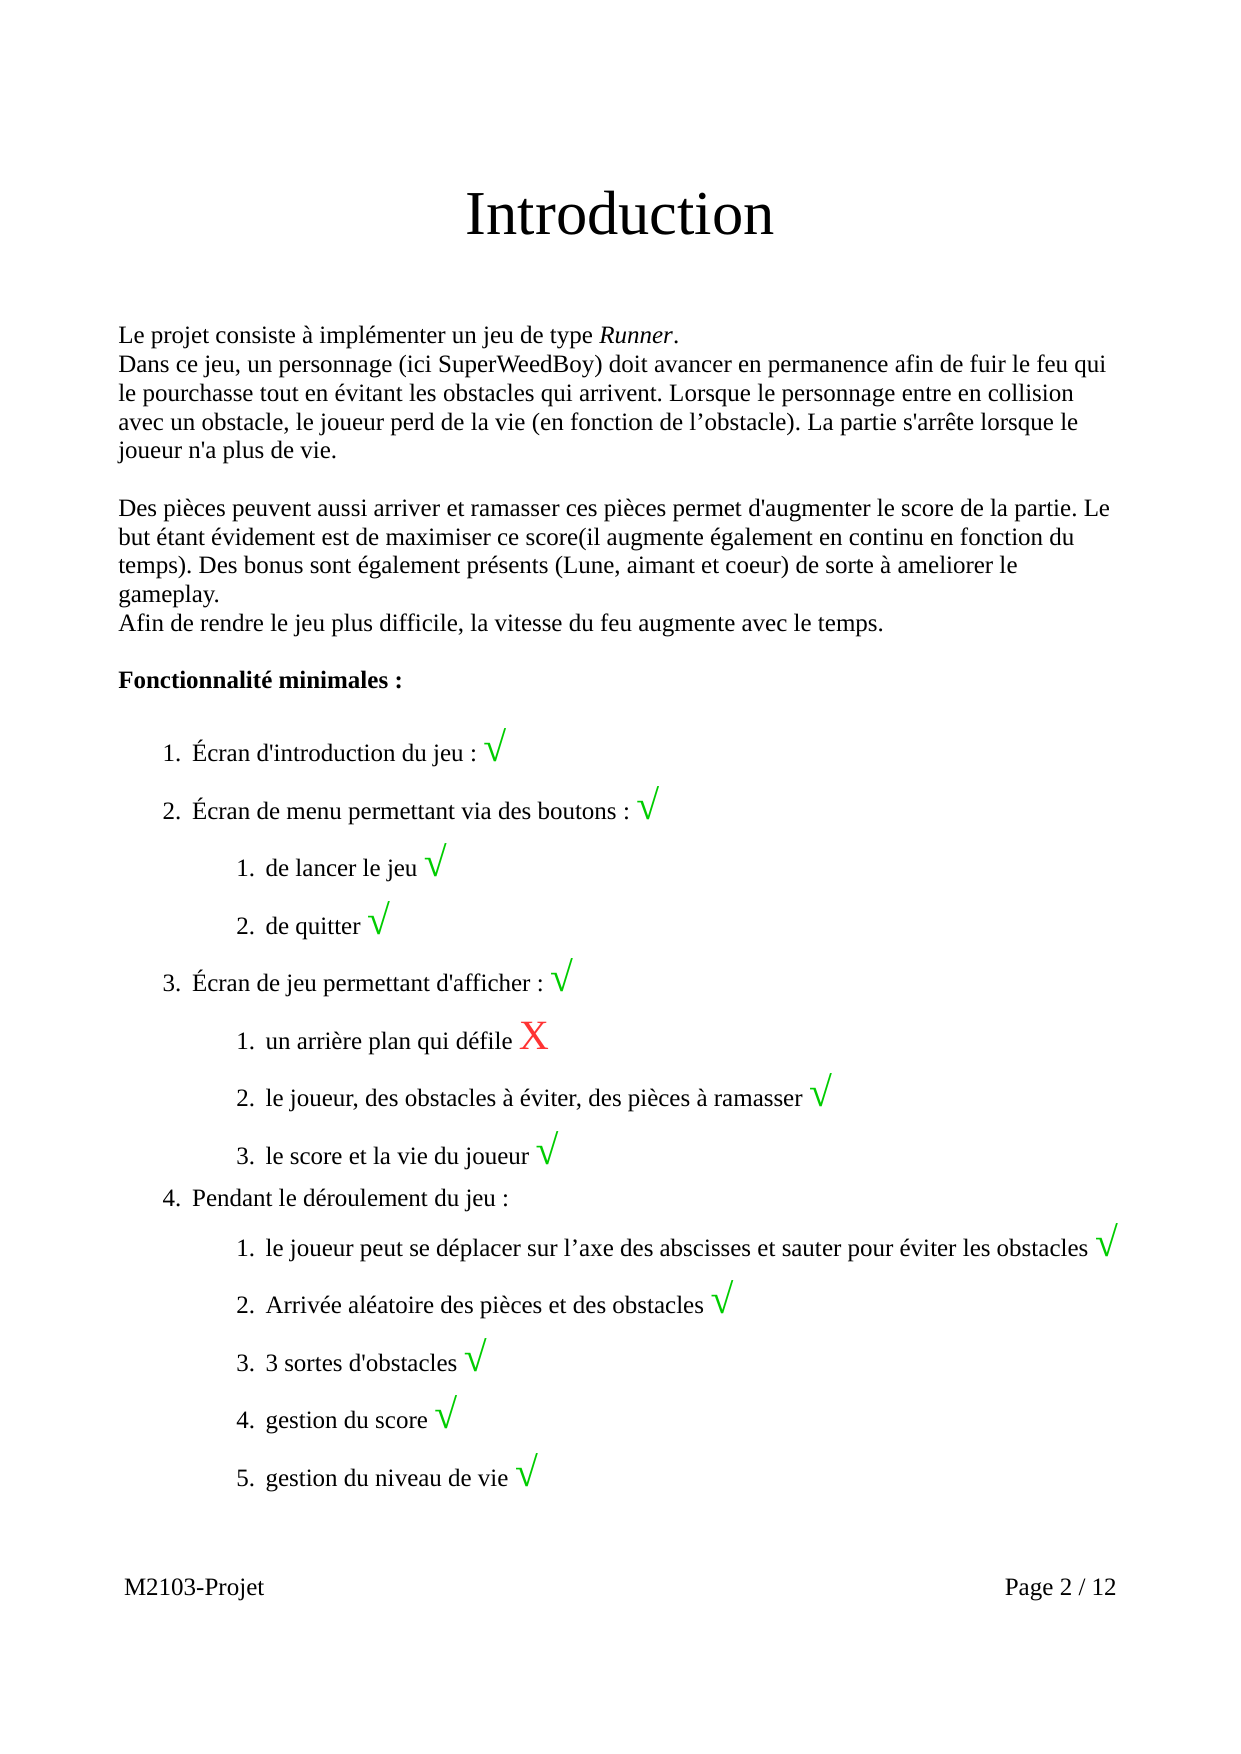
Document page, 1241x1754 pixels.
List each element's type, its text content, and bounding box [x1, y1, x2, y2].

list Écran d'introduction du jeu : √ [162, 723, 1122, 771]
list Arrivée aléatoire des pièces et des obstacles √ [236, 1275, 1122, 1323]
text Le projet consiste à implémenter un jeu de type Runner. Dans ce jeu, un personnage (ici SuperWeedBoy) doit avancer en permanence afin de fuir le feu qui le pourchasse tout en évitant les obstacles qui arrivent. Lorsque le personnage entre en collision avec un obstacle, le joueur perd de la vie (en fonction de l’obstacle). La partie s'arrête lorsque le joueur n'a plus de vie. Des pièces peuvent aussi arriver et ramasser ces pièces permet d'augmenter le score de la partie. Le but étant évidement est de maximiser ce score(il augmente également en continu en fonction du temps). Des bonus sont également présents (Lune, aimant et coeur) de sorte à ameliorer le gameplay. [118, 320, 1122, 608]
list 3 sortes d'obstacles √ [236, 1332, 1122, 1380]
list Écran de jeu permettant d'afficher : √ [162, 953, 1122, 1001]
text Afin de rendre le jeu plus difficile, la vitesse du feu augmente avec le temps. [118, 608, 1122, 637]
text Introduction [118, 176, 1122, 248]
list un arrière plan qui défile X [236, 1010, 1122, 1058]
list le joueur, des obstacles à éviter, des pièces à ramasser √ [236, 1068, 1122, 1116]
list gestion du score √ [236, 1390, 1122, 1438]
list gestion du niveau de vie √ [236, 1447, 1122, 1495]
list de quitter √ [236, 895, 1122, 943]
text Fonctionnalité minimales : [118, 665, 1122, 694]
list Pendant le déroulement du jeu : [162, 1183, 1122, 1212]
list le score et la vie du joueur √ [236, 1125, 1122, 1173]
list Écran de menu permettant via des boutons : √ [162, 780, 1122, 828]
list le joueur peut se déplacer sur l’axe des abscisses et sauter pour éviter les obstacles √ [236, 1217, 1122, 1265]
list de lancer le jeu √ [236, 838, 1122, 886]
